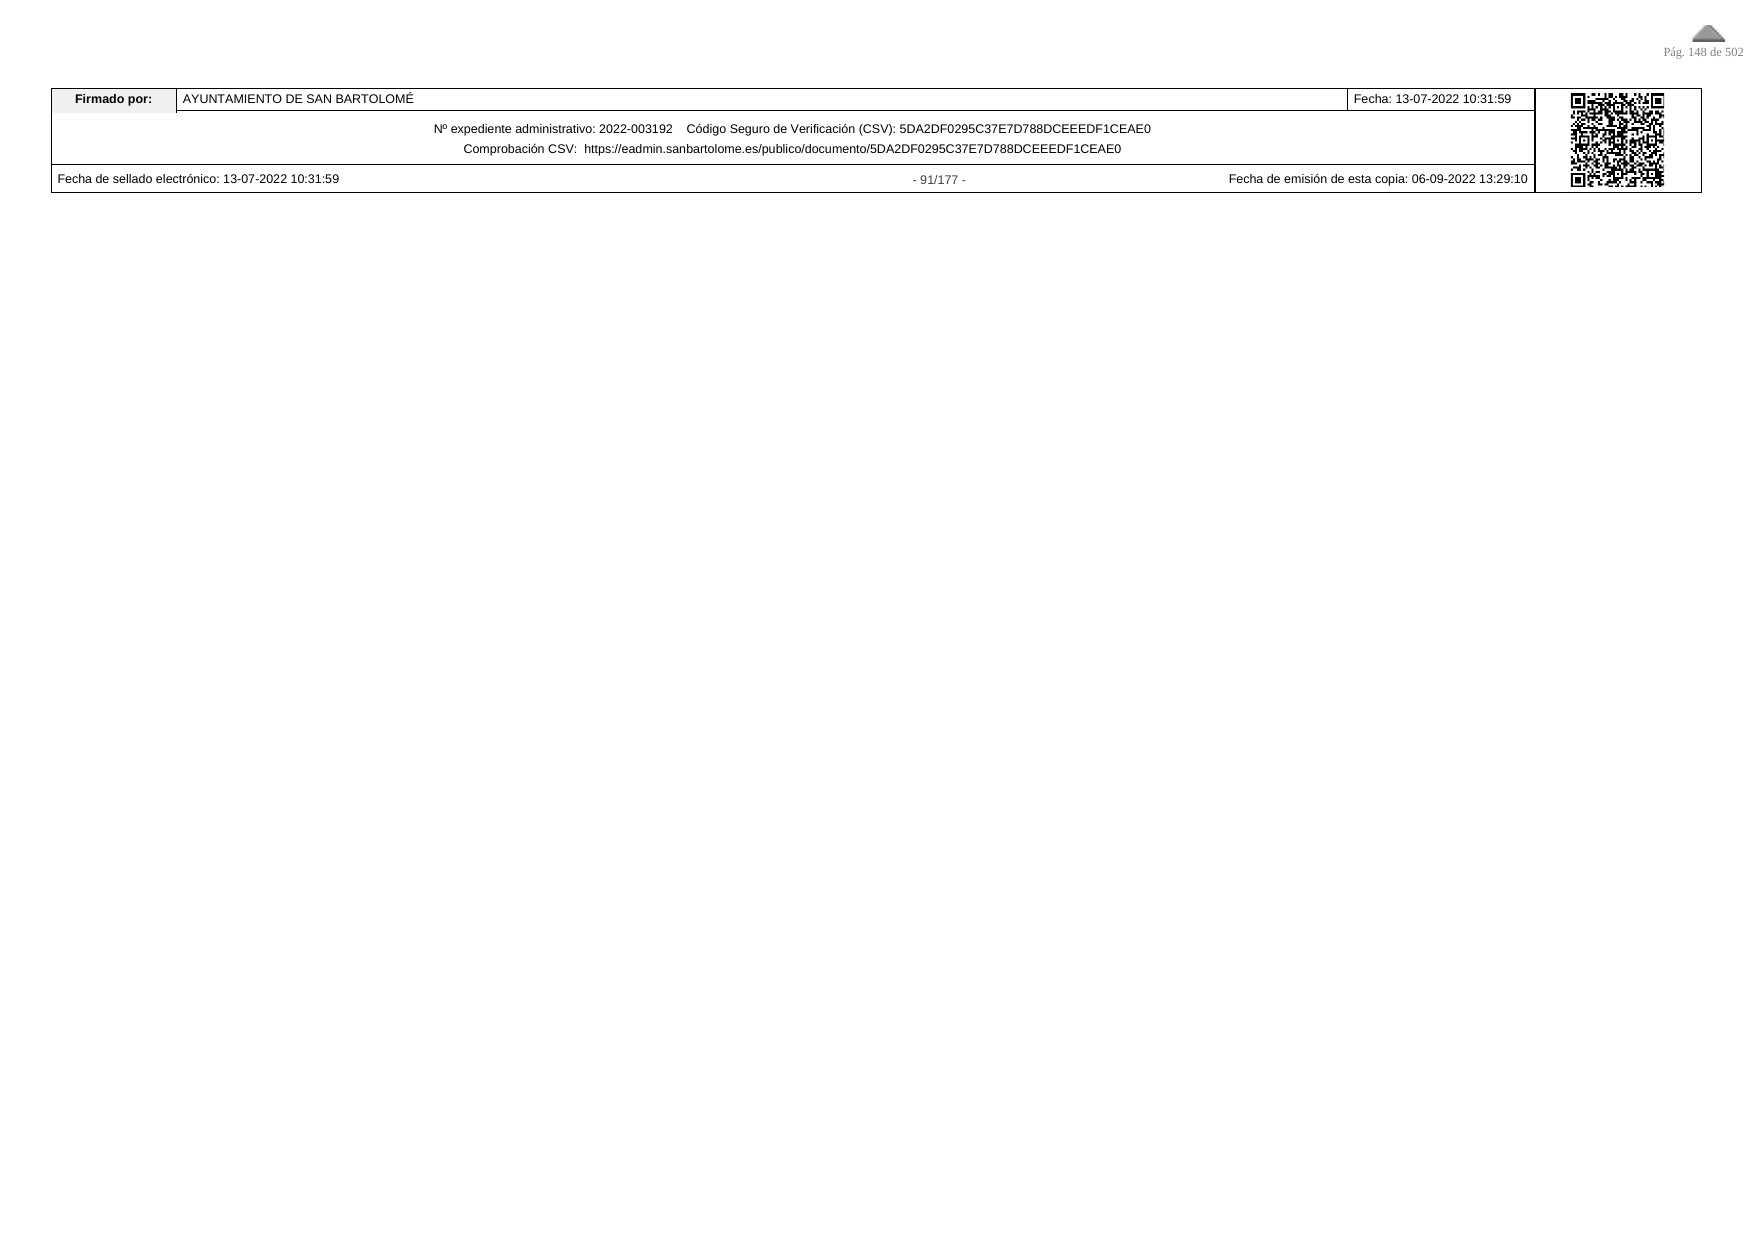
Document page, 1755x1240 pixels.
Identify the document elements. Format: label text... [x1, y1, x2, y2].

table_header AYUNTAMIENTO DE SAN BARTOLOMÉ [177, 89, 1347, 110]
table_cell Nº expediente administrativo: 2022-003192 Código Seguro de Verificación (CSV): 5DA2DF0295C37E7D788DCEEEDF1CEAE0 Comprobación CSV: https://eadmin.sanbartolome.es/publico/documento/5DA2DF0295C37E7D788DCEEEDF1CEAE0 [52, 111, 1534, 164]
table_header [1536, 89, 1701, 192]
picture [1691, 25, 1726, 42]
table_header Firmado por: [52, 89, 176, 110]
table_header Fecha: 13-07-2022 10:31:59 [1348, 89, 1534, 110]
picture [1570, 93, 1665, 187]
table_cell Fecha de sellado electrónico: 13-07-2022 10:31:59 - 91/177 - Fecha de emisión de esta copia: 06-09-2022 13:29:10 [52, 165, 1534, 192]
